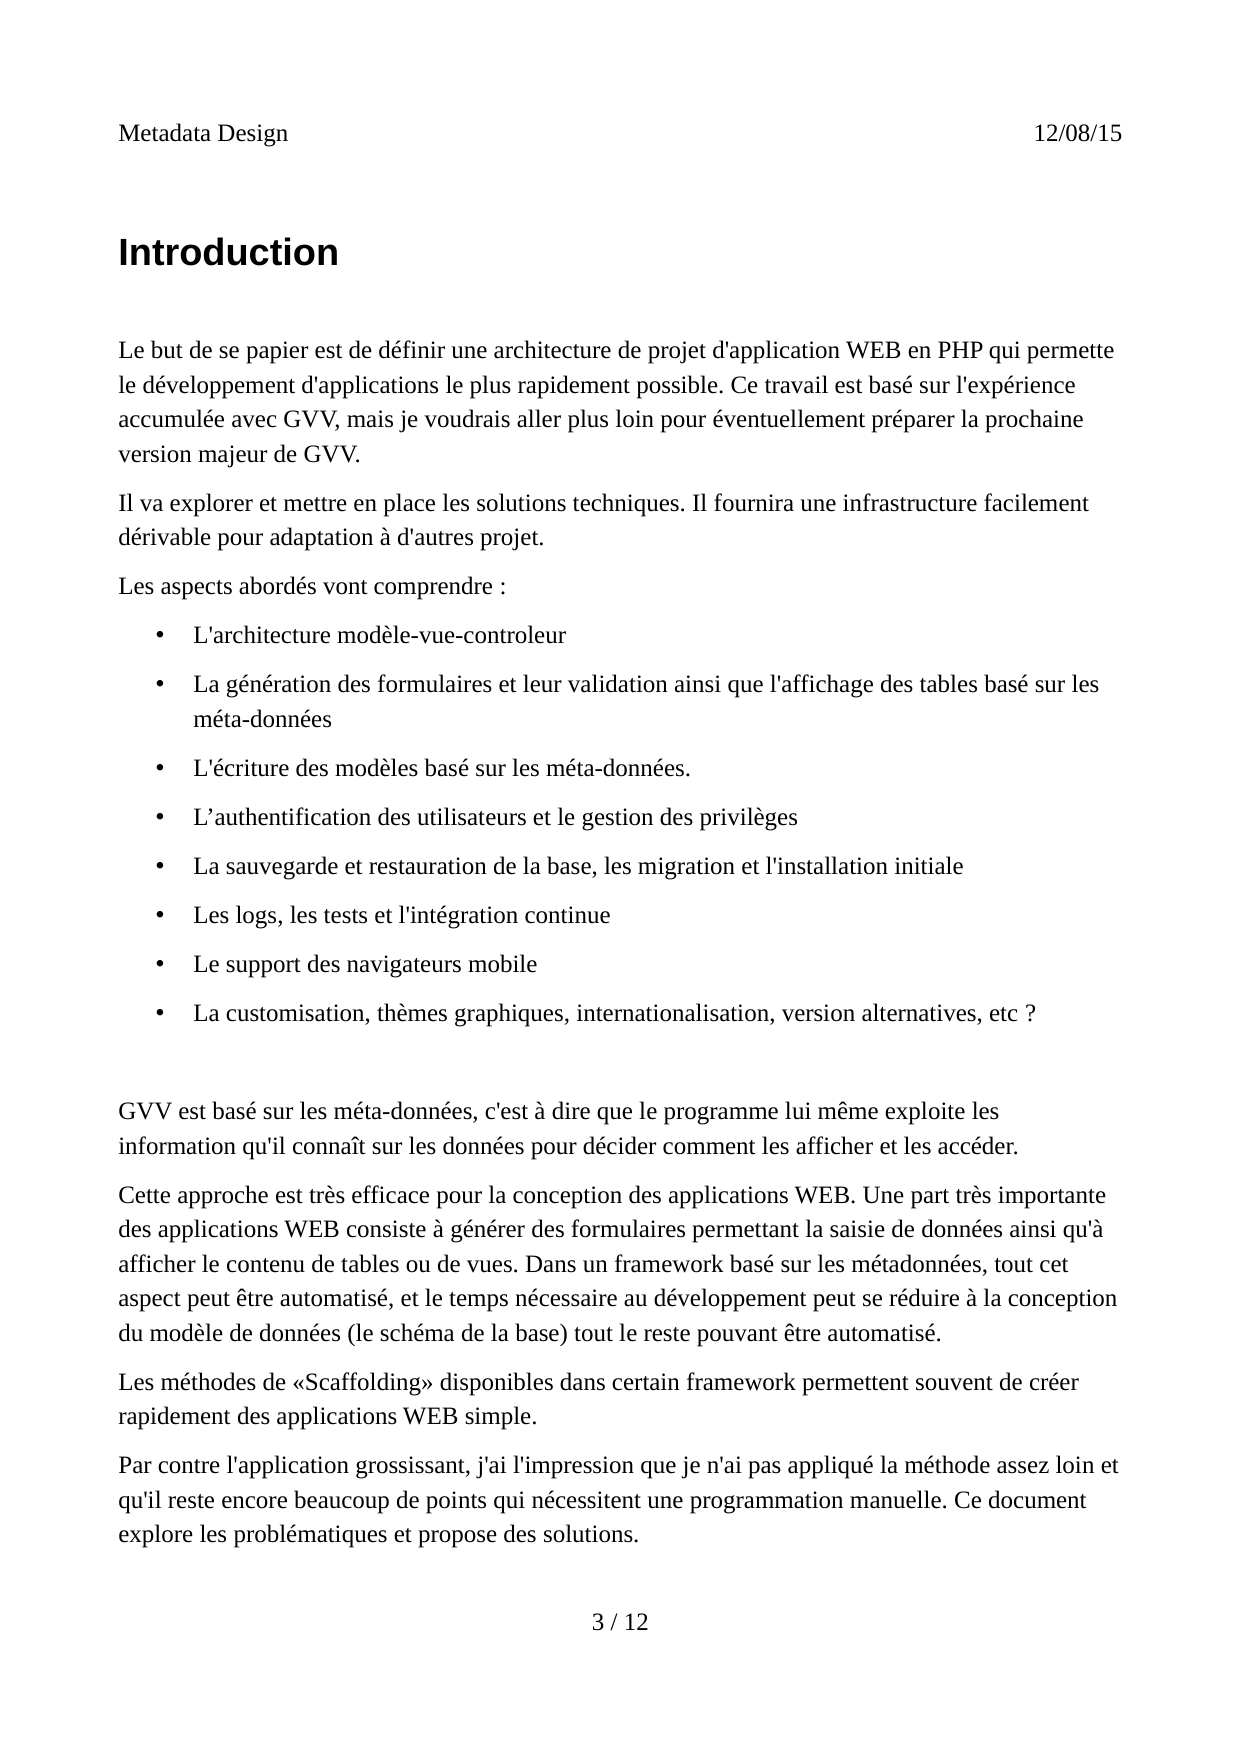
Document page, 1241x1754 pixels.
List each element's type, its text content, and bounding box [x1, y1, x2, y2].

text Les aspects abordés vont comprendre : [118, 571, 1122, 600]
list L'architecture modèle-vue-controleur [156, 620, 1122, 649]
list Le support des navigateurs mobile [156, 949, 1122, 978]
text GVV est basé sur les méta-données, c'est à dire que le programme lui même exploite les information qu'il connaît sur les données pour décider comment les afficher et les accéder. [118, 1096, 1122, 1160]
list Les logs, les tests et l'intégration continue [156, 900, 1122, 929]
text Il va explorer et mettre en place les solutions techniques. Il fournira une infrastructure facilement dérivable pour adaptation à d'autres projet. [118, 488, 1122, 551]
list L’authentification des utilisateurs et le gestion des privilèges [156, 802, 1122, 831]
text Le but de se papier est de définir une architecture de projet d'application WEB en PHP qui permette le développement d'applications le plus rapidement possible. Ce travail est basé sur l'expérience accumulée avec GVV, mais je voudrais aller plus loin pour éventuellement préparer la prochaine version majeur de GVV. [118, 335, 1122, 467]
list La génération des formulaires et leur validation ainsi que l'affichage des tables basé sur les méta-données [156, 669, 1122, 733]
list La sauvegarde et restauration de la base, les migration et l'installation initiale [156, 851, 1122, 880]
list La customisation, thèmes graphiques, internationalisation, version alternatives, etc ? [156, 998, 1122, 1027]
text Les méthodes de «Scaffolding» disponibles dans certain framework permettent souvent de créer rapidement des applications WEB simple. [118, 1367, 1122, 1430]
subtitle Introduction [118, 230, 1122, 274]
text Cette approche est très efficace pour la conception des applications WEB. Une part très importante des applications WEB consiste à générer des formulaires permettant la saisie de données ainsi qu'à afficher le contenu de tables ou de vues. Dans un framework basé sur les métadonnées, tout cet aspect peut être automatisé, et le temps nécessaire au développement peut se réduire à la conception du modèle de données (le schéma de la base) tout le reste pouvant être automatisé. [118, 1180, 1122, 1347]
list L'écriture des modèles basé sur les méta-données. [156, 753, 1122, 782]
text Par contre l'application grossissant, j'ai l'impression que je n'ai pas appliqué la méthode assez loin et qu'il reste encore beaucoup de points qui nécessitent une programmation manuelle. Ce document explore les problématiques et propose des solutions. [118, 1451, 1122, 1548]
